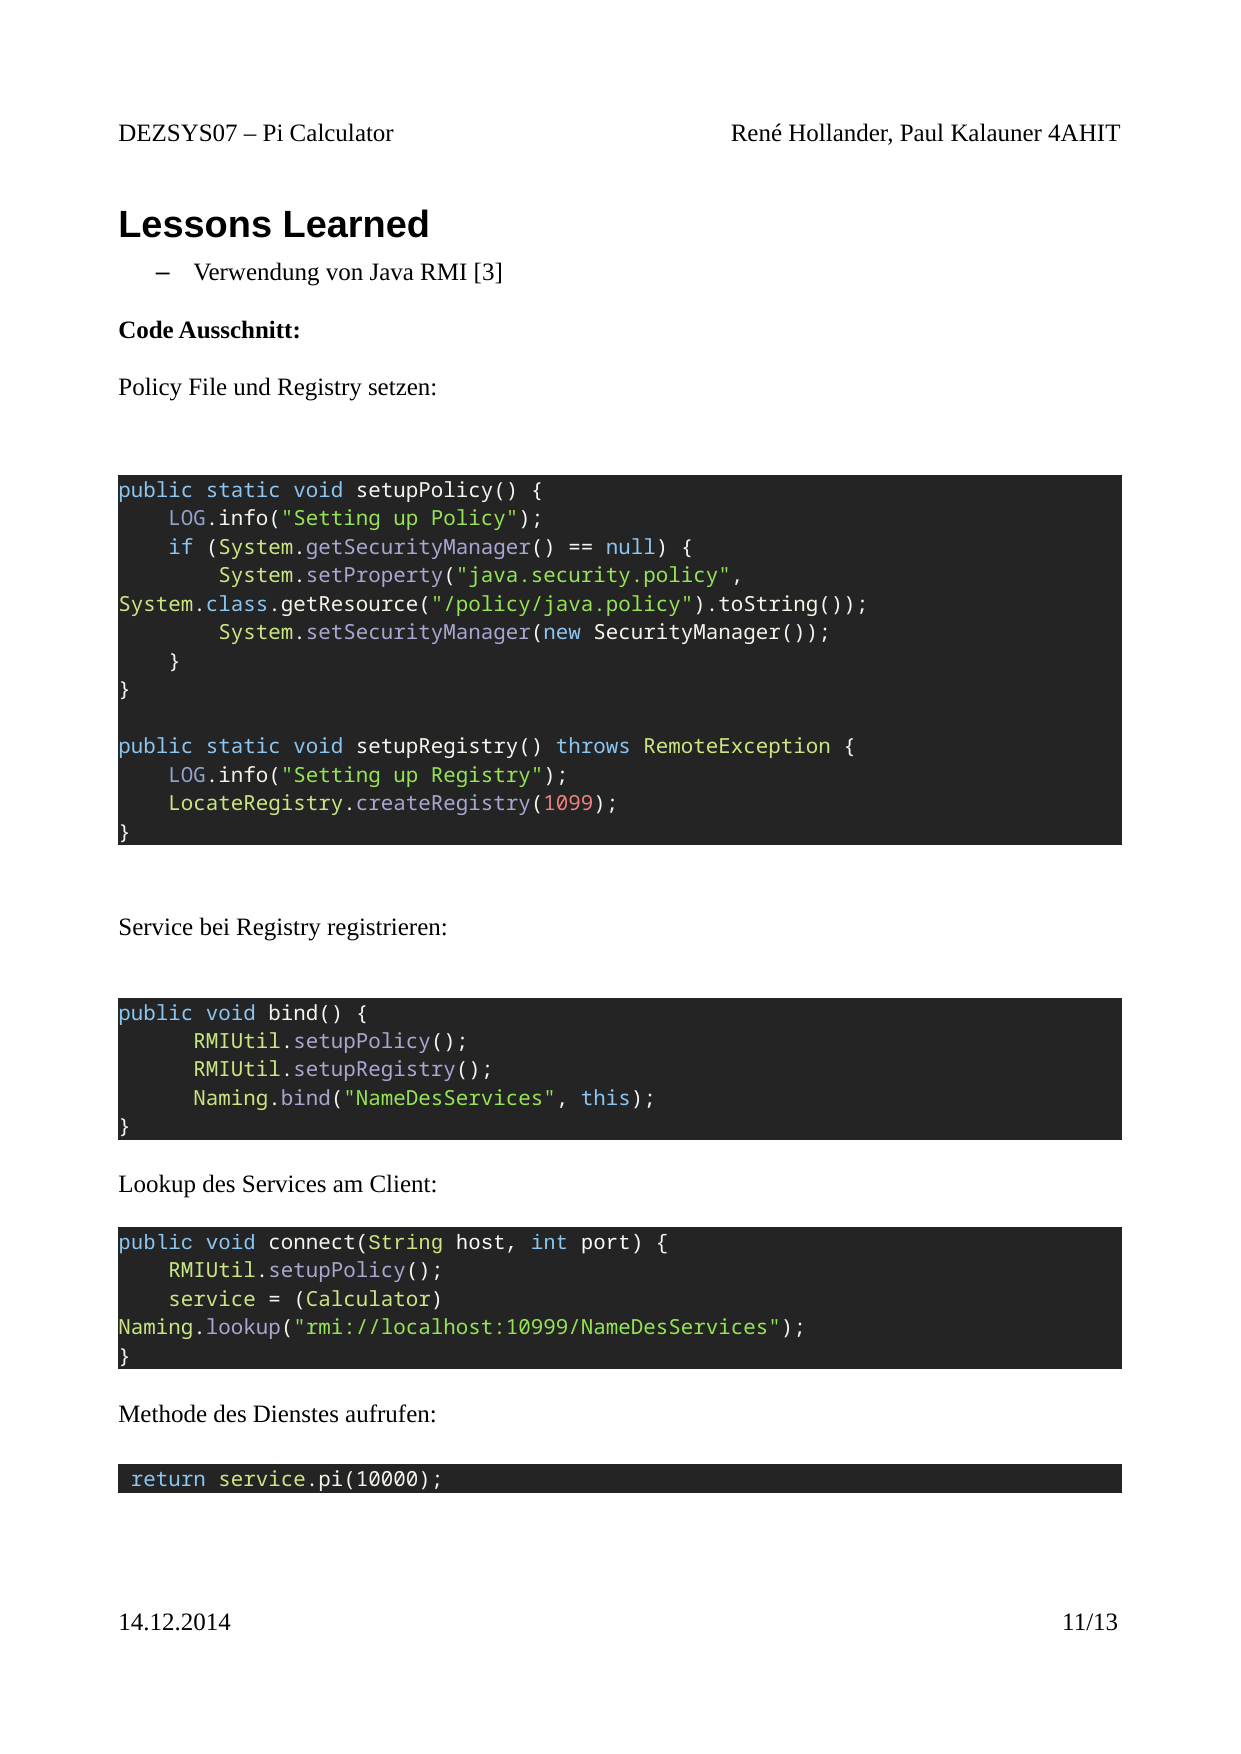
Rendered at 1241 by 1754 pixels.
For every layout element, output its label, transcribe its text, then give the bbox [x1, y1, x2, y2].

text Service bei Registry registrieren: [118, 912, 1122, 941]
text RMIUtil.setupPolicy(); [118, 1026, 1122, 1054]
text } [118, 1111, 1122, 1140]
text } [118, 674, 1122, 703]
text Naming.bind("NameDesServices", this); [118, 1083, 1122, 1111]
text service = (Calculator) Naming.lookup("rmi://localhost:10999/NameDesServices"); [118, 1284, 1122, 1341]
text LOG.info("Setting up Policy"); [118, 503, 1122, 532]
text Policy File und Registry setzen: [118, 372, 1122, 401]
text public static void setupPolicy() { [118, 475, 1122, 503]
text public static void setupRegistry() throws RemoteException { [118, 731, 1122, 760]
list Verwendung von Java RMI [3] [156, 257, 1122, 286]
text RMIUtil.setupRegistry(); [118, 1054, 1122, 1083]
text return service.pi(10000); [118, 1464, 1122, 1493]
text } [118, 1341, 1122, 1369]
text Code Ausschnitt: [118, 315, 1122, 344]
text LOG.info("Setting up Registry"); [118, 760, 1122, 788]
text Lookup des Services am Client: [118, 1169, 1122, 1198]
text } [118, 646, 1122, 674]
text if (System.getSecurityManager() == null) { [118, 532, 1122, 561]
text public void connect(String host, int port) { [118, 1227, 1122, 1255]
text Methode des Dienstes aufrufen: [118, 1399, 1122, 1428]
text System.setSecurityManager(new SecurityManager()); [118, 617, 1122, 646]
text RMIUtil.setupPolicy(); [118, 1255, 1122, 1284]
subtitle Lessons Learned [118, 201, 1122, 245]
text LocateRegistry.createRegistry(1099); [118, 788, 1122, 817]
text public void bind() { [118, 998, 1122, 1026]
text } [118, 817, 1122, 845]
text System.setProperty("java.security.policy", System.class.getResource("/policy/java.policy").toString()); [118, 561, 1122, 617]
